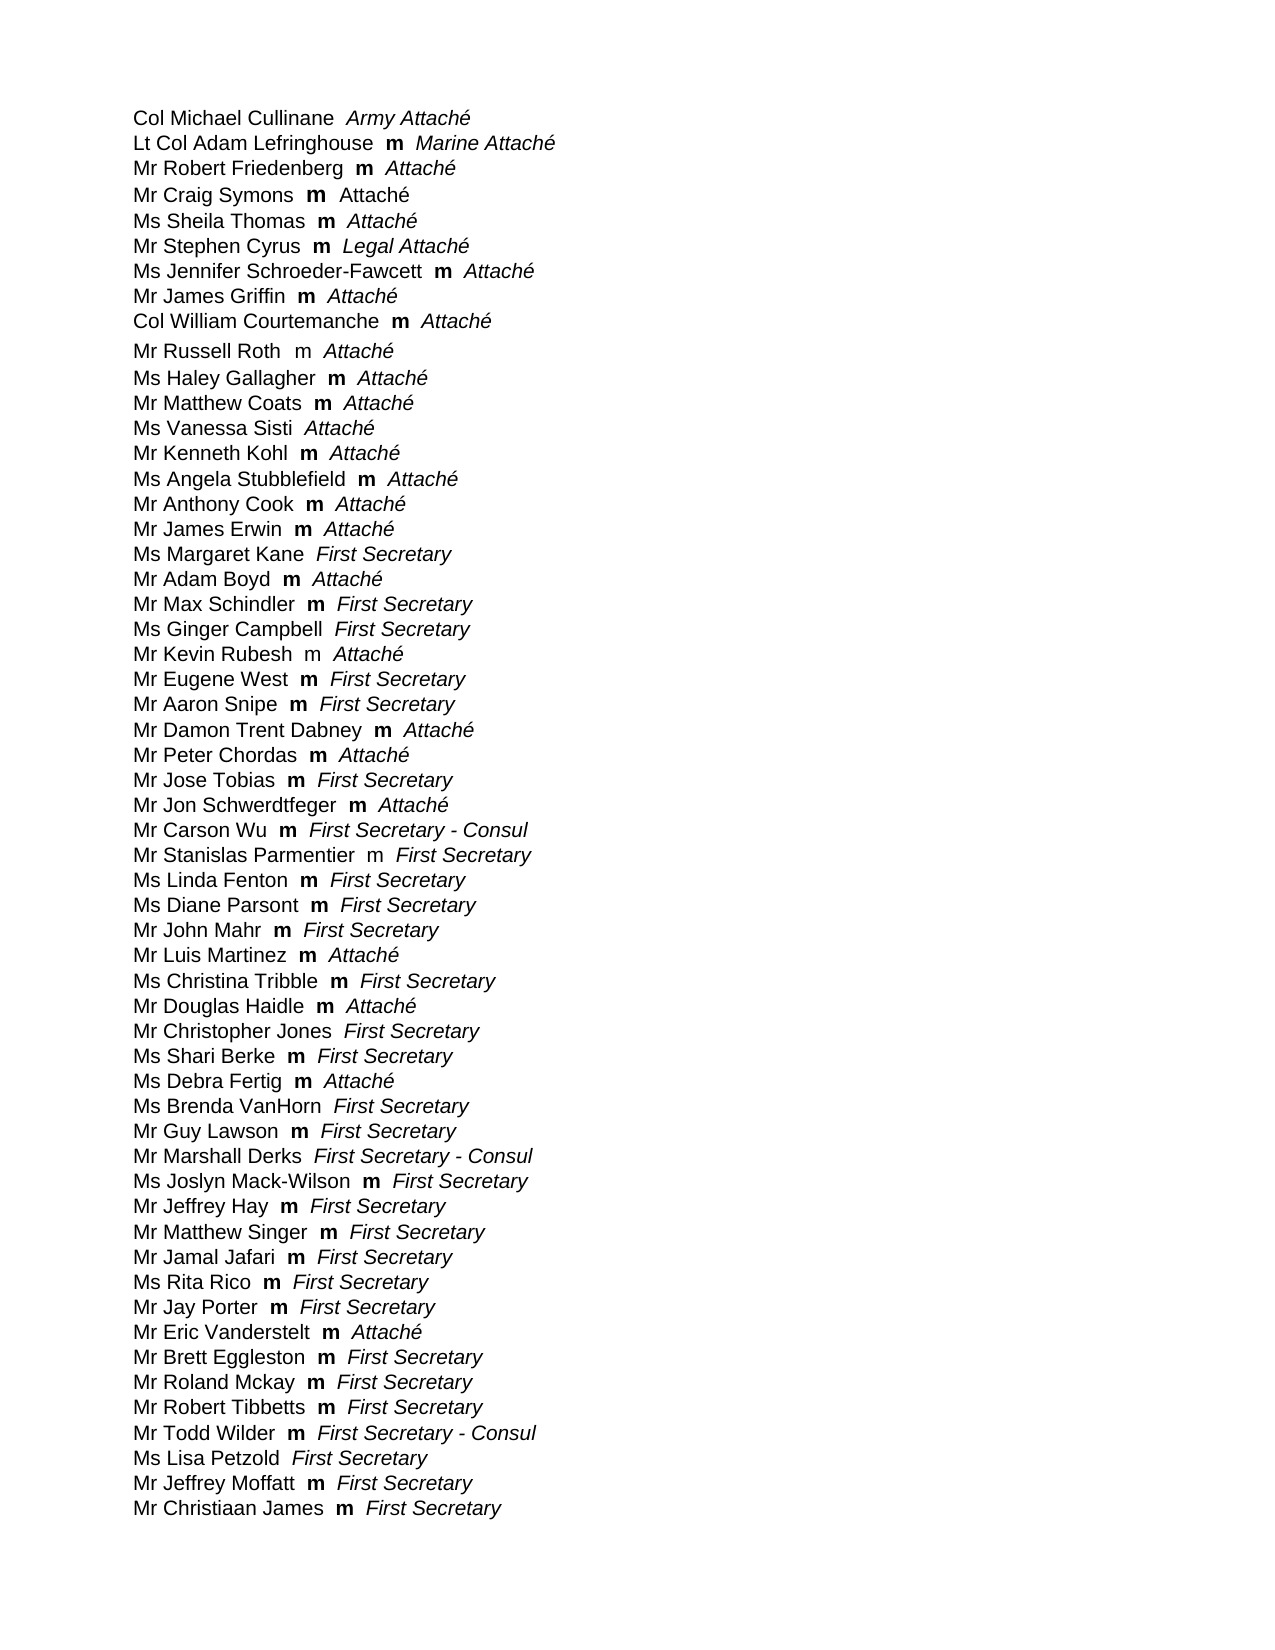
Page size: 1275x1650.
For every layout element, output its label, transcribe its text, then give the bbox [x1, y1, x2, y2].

text Mr Matthew Coats m Attaché [133, 391, 1181, 415]
text Mr Eugene West m First Secretary [133, 667, 1181, 691]
text Ms Margaret Kane First Secretary [133, 542, 1181, 566]
text Ms Jennifer Schroeder-Fawcett m Attaché [133, 259, 1181, 283]
text Mr Jeffrey Moffatt m First Secretary [133, 1471, 1181, 1494]
text Col William Courtemanche m Attaché [133, 309, 1181, 333]
text Ms Christina Tribble m First Secretary [133, 968, 1181, 992]
text Ms Shari Berke m First Secretary [133, 1044, 1181, 1068]
text Mr Robert Tibbetts m First Secretary [133, 1395, 1181, 1419]
text Mr Guy Lawson m First Secretary [133, 1119, 1181, 1143]
text Ms Linda Fenton m First Secretary [133, 868, 1181, 892]
text Mr Craig Symons m Attaché [133, 181, 1181, 207]
text Mr Carson Wu m First Secretary - Consul [133, 818, 1181, 842]
text Mr Kevin Rubesh m Attaché [133, 642, 1181, 666]
text Ms Diane Parsont m First Secretary [133, 893, 1181, 917]
text Mr Christopher Jones First Secretary [133, 1019, 1181, 1043]
text Lt Col Adam Lefringhouse m Marine Attaché [133, 131, 1181, 154]
text Mr Luis Martinez m Attaché [133, 943, 1181, 967]
text Mr Stephen Cyrus m Legal Attaché [133, 233, 1181, 257]
text Ms Joslyn Mack-Wilson m First Secretary [133, 1169, 1181, 1193]
text Mr Christiaan James m First Secretary [133, 1496, 1181, 1519]
text Col Michael Cullinane Army Attaché [133, 106, 1181, 129]
text Mr Damon Trent Dabney m Attaché [133, 717, 1181, 741]
text Ms Haley Gallagher m Attaché [133, 366, 1181, 390]
text Mr Peter Chordas m Attaché [133, 742, 1181, 766]
text Mr Stanislas Parmentier m First Secretary [133, 843, 1181, 867]
text Mr Jon Schwerdtfeger m Attaché [133, 793, 1181, 817]
text Mr Anthony Cook m Attaché [133, 491, 1181, 515]
text Mr Todd Wilder m First Secretary - Consul [133, 1420, 1181, 1444]
text Mr Eric Vanderstelt m Attaché [133, 1320, 1181, 1344]
text Mr James Griffin m Attaché [133, 284, 1181, 308]
text Ms Debra Fertig m Attaché [133, 1069, 1181, 1093]
text Mr Max Schindler m First Secretary [133, 592, 1181, 616]
text Mr James Erwin m Attaché [133, 517, 1181, 541]
text Ms Lisa Petzold First Secretary [133, 1445, 1181, 1469]
text Ms Angela Stubblefield m Attaché [133, 466, 1181, 490]
text Mr Kenneth Kohl m Attaché [133, 441, 1181, 465]
text Mr Douglas Haidle m Attaché [133, 993, 1181, 1017]
text Mr Jose Tobias m First Secretary [133, 768, 1181, 792]
text Mr John Mahr m First Secretary [133, 918, 1181, 942]
text Ms Vanessa Sisti Attaché [133, 416, 1181, 440]
text Ms Brenda VanHorn First Secretary [133, 1094, 1181, 1118]
text Ms Ginger Campbell First Secretary [133, 617, 1181, 641]
text Mr Jeffrey Hay m First Secretary [133, 1194, 1181, 1218]
text Mr Aaron Snipe m First Secretary [133, 692, 1181, 716]
text Mr Matthew Singer m First Secretary [133, 1219, 1181, 1243]
text Mr Marshall Derks First Secretary - Consul [133, 1144, 1181, 1168]
text Ms Rita Rico m First Secretary [133, 1270, 1181, 1294]
text Mr Jamal Jafari m First Secretary [133, 1244, 1181, 1268]
text Mr Brett Eggleston m First Secretary [133, 1345, 1181, 1369]
text Mr Jay Porter m First Secretary [133, 1295, 1181, 1319]
text Mr Robert Friedenberg m Attaché [133, 156, 1181, 180]
text Mr Roland Mckay m First Secretary [133, 1370, 1181, 1394]
text Mr Adam Boyd m Attaché [133, 567, 1181, 591]
text Ms Sheila Thomas m Attaché [133, 208, 1181, 232]
text Mr Russell Roth m Attaché [133, 334, 1181, 364]
